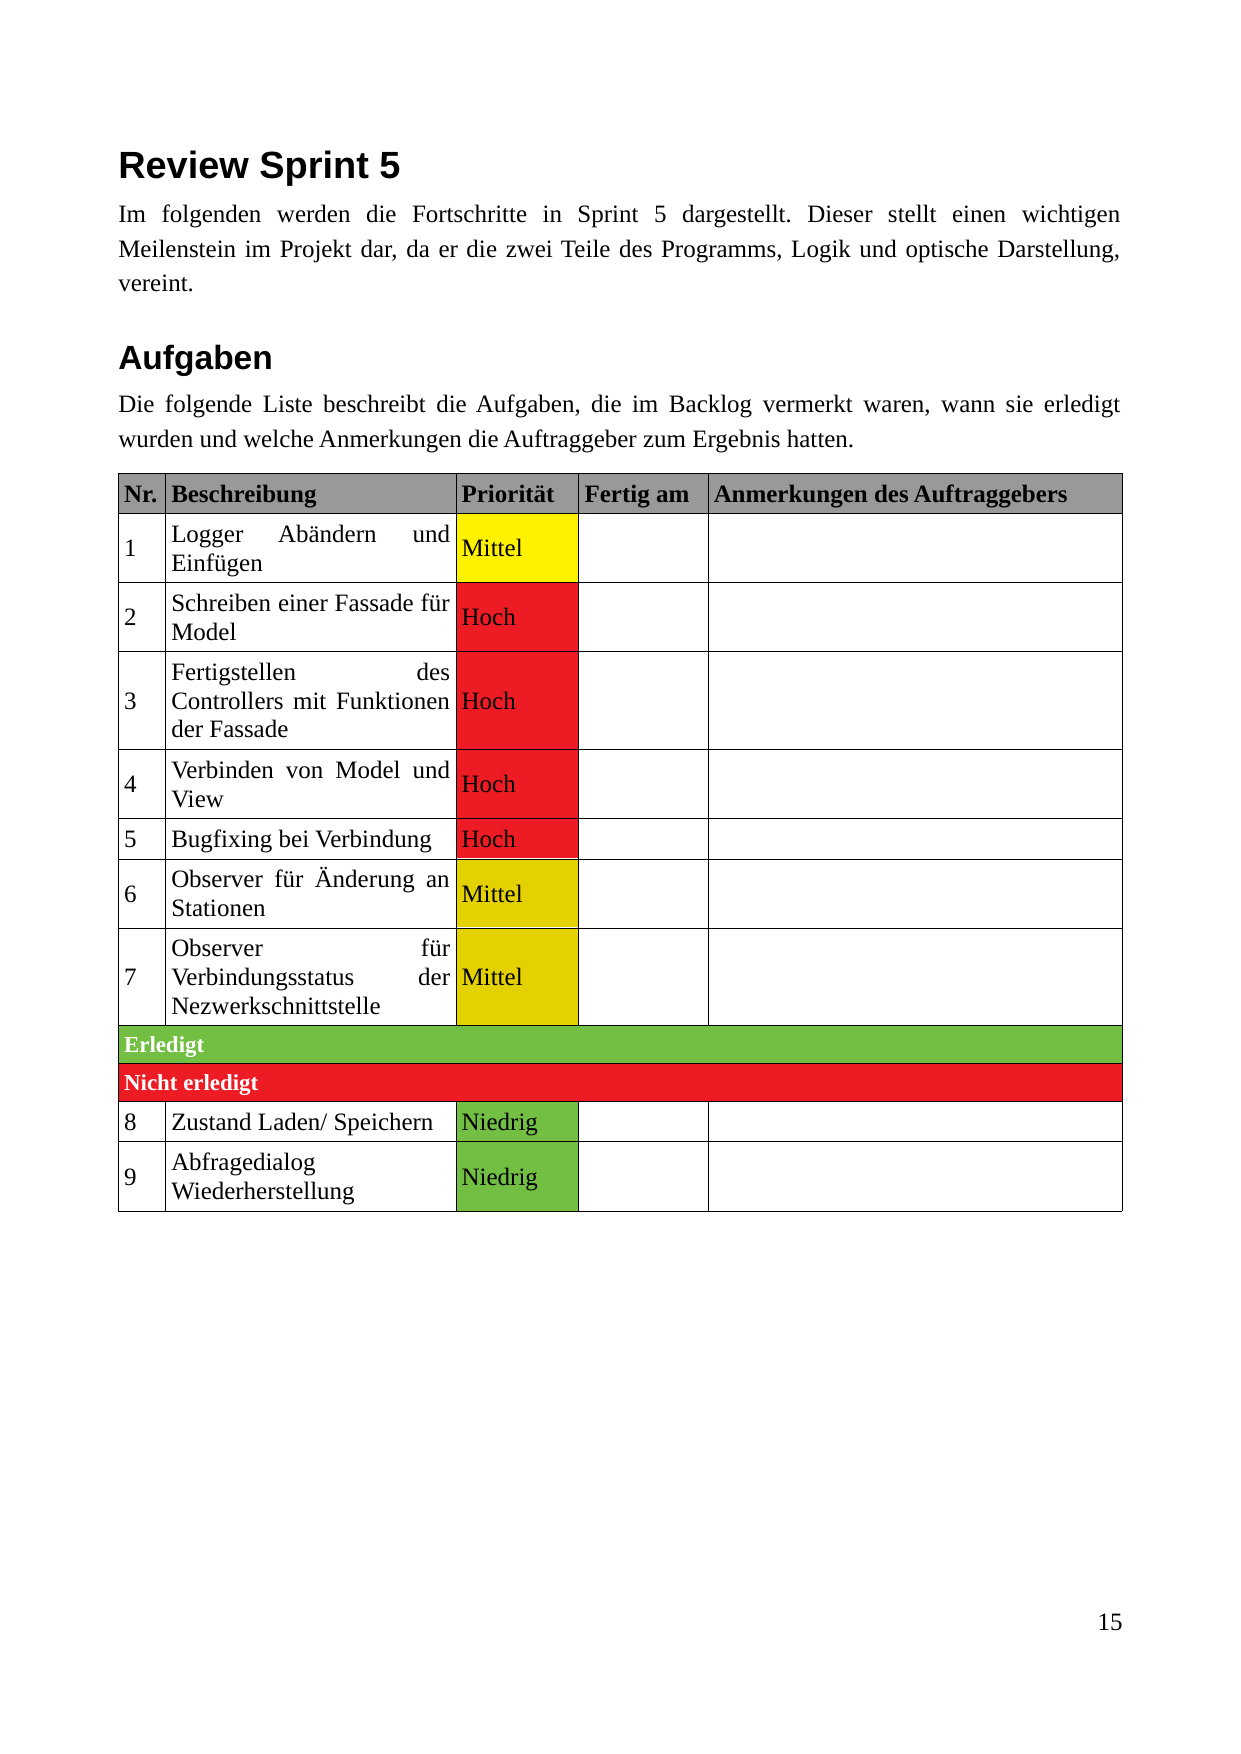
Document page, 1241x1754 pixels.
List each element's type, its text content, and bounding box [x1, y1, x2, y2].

text Die folgende Liste beschreibt die Aufgaben, die im Backlog vermerkt waren, wann sie erledigt wurden und welche Anmerkungen die Auftraggeber zum Ergebnis hatten. [118, 389, 1122, 452]
table_cell [709, 652, 1122, 749]
table_cell 9 [119, 1142, 165, 1211]
table_cell Logger Abändern und Einfügen [166, 514, 456, 582]
table_cell [579, 819, 708, 858]
table_header Beschreibung [166, 474, 456, 513]
table_cell Observer für Verbindungsstatus der Nezwerkschnittstelle [166, 929, 456, 1025]
table_cell [709, 1102, 1122, 1141]
table_cell [579, 860, 708, 927]
subtitle Review Sprint 5 [118, 143, 1122, 187]
table_cell [709, 750, 1122, 818]
table_cell [579, 514, 708, 582]
table_cell Mittel [457, 860, 578, 927]
text Im folgenden werden die Fortschritte in Sprint 5 dargestellt. Dieser stellt einen wichtigen Meilenstein im Projekt dar, da er die zwei Teile des Programms, Logik und optische Darstellung, vereint. [118, 199, 1122, 297]
table_cell Mittel [457, 929, 578, 1025]
table_cell Abfragedialog Wiederherstellung [166, 1142, 456, 1211]
subtitle Aufgaben [118, 338, 1122, 377]
table_cell [579, 652, 708, 749]
table_cell Schreiben einer Fassade für Model [166, 583, 456, 651]
table_cell [579, 1102, 708, 1141]
table_header Anmerkungen des Auftraggebers [709, 474, 1122, 513]
table_cell [579, 583, 708, 651]
table_header Fertig am [579, 474, 708, 513]
table_cell [579, 929, 708, 1025]
table_cell 8 [119, 1102, 165, 1141]
table_cell 3 [119, 652, 165, 749]
table_header Priorität [457, 474, 578, 513]
table_cell Fertigstellen des Controllers mit Funktionen der Fassade [166, 652, 456, 749]
table_cell Verbinden von Model und View [166, 750, 456, 818]
table_cell Nicht erledigt [119, 1064, 1122, 1101]
table_cell Erledigt [119, 1026, 1122, 1063]
table_cell Hoch [457, 819, 578, 858]
table_cell 2 [119, 583, 165, 651]
table_cell [709, 860, 1122, 927]
table_cell Mittel [457, 514, 578, 582]
table_cell 7 [119, 929, 165, 1025]
table_cell 1 [119, 514, 165, 582]
table_cell [709, 929, 1122, 1025]
table_cell 6 [119, 860, 165, 927]
table_cell Niedrig [457, 1102, 578, 1141]
table_cell 5 [119, 819, 165, 858]
table_cell [709, 1142, 1122, 1211]
table_cell [709, 819, 1122, 858]
table_cell Observer für Änderung an Stationen [166, 860, 456, 927]
table_cell Zustand Laden/ Speichern [166, 1102, 456, 1141]
table_cell Hoch [457, 652, 578, 749]
table_cell Hoch [457, 583, 578, 651]
table_cell [709, 514, 1122, 582]
table_header Nr. [119, 474, 165, 513]
table_cell Niedrig [457, 1142, 578, 1211]
table_cell [579, 750, 708, 818]
table_cell Hoch [457, 750, 578, 818]
table_cell 4 [119, 750, 165, 818]
table_cell Bugfixing bei Verbindung [166, 819, 456, 858]
table_cell [709, 583, 1122, 651]
table_cell [579, 1142, 708, 1211]
